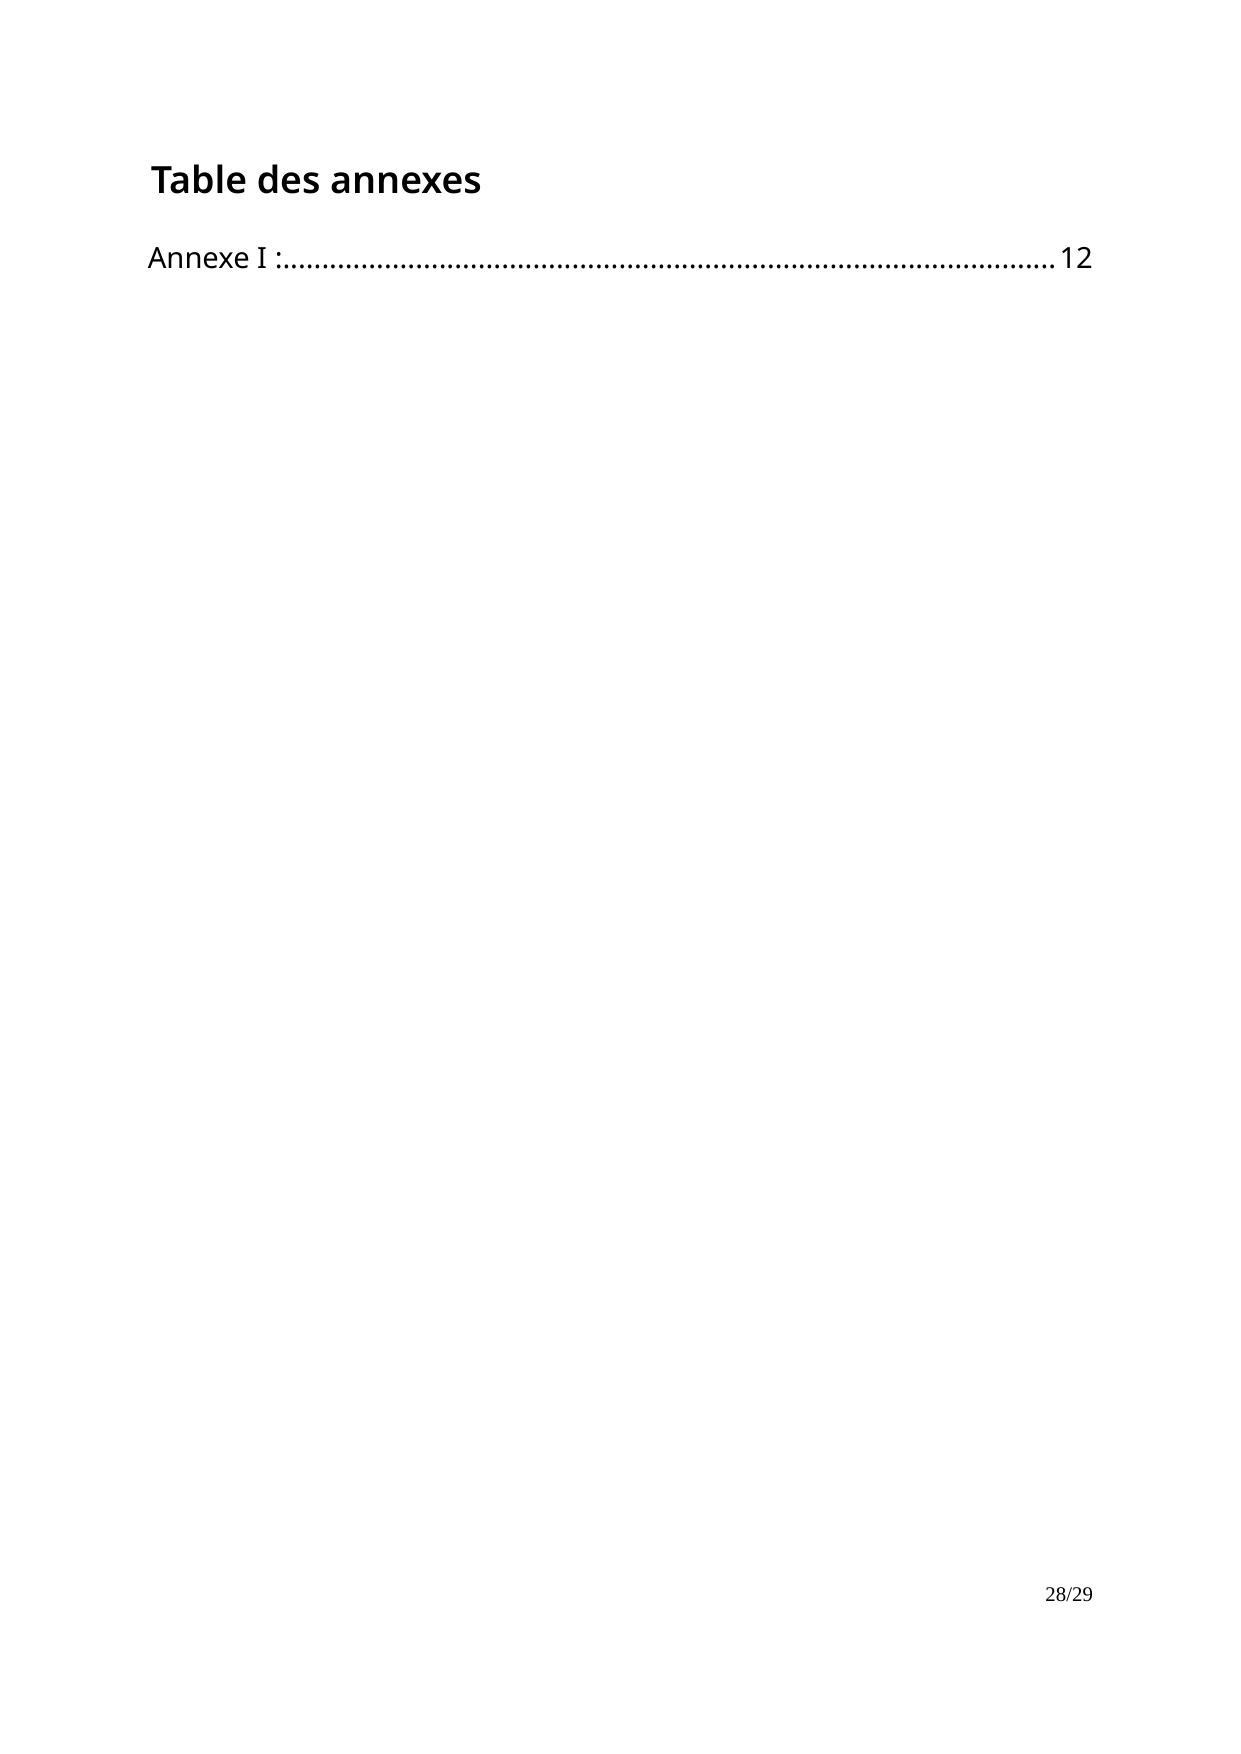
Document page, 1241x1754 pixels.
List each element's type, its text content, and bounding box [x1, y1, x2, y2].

subtitle Table des annexes [148, 151, 1093, 207]
text Annexe I : 12 [148, 237, 1093, 277]
